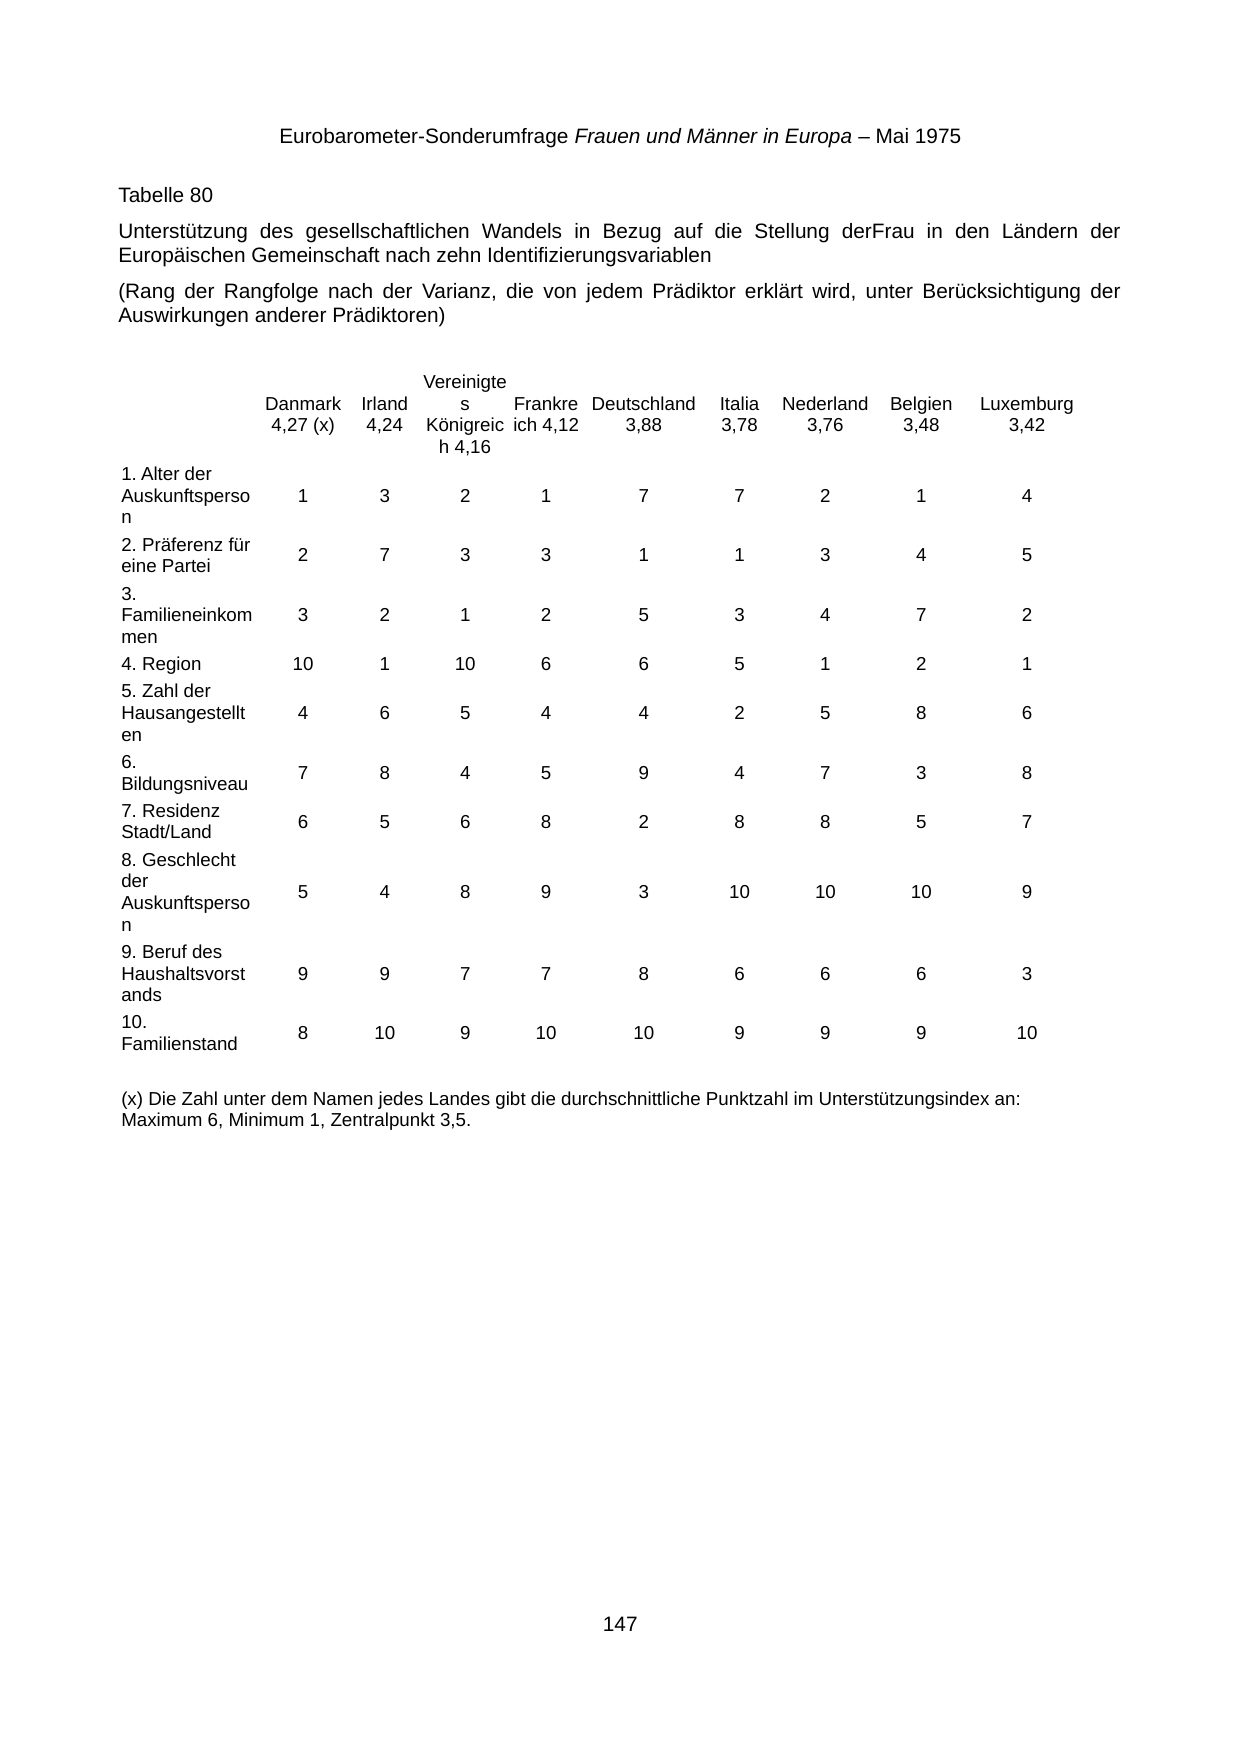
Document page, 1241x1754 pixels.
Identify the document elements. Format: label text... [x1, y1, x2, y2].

table_cell 1 [257, 460, 349, 530]
table_cell 8. Geschlecht der Auskunftsperson [118, 846, 257, 938]
table_cell 3. Familieneinkommen [118, 579, 257, 650]
table_cell 3 [582, 846, 705, 938]
table_header Nederland 3,76 [774, 368, 877, 460]
table_cell 9 [877, 1008, 965, 1057]
table_cell 9 [582, 748, 705, 797]
table_cell 3 [510, 530, 582, 579]
table_cell 10 [582, 1008, 705, 1057]
table_cell [349, 1057, 420, 1085]
table_cell 8 [420, 846, 510, 938]
table_cell 8 [257, 1008, 349, 1057]
table_cell 10 [510, 1008, 582, 1057]
table_cell 8 [510, 797, 582, 846]
table_cell 4 [582, 677, 705, 748]
table_cell 9 [705, 1008, 773, 1057]
table_cell 6 [877, 938, 965, 1008]
table_cell 5 [510, 748, 582, 797]
table_cell 4 [774, 579, 877, 650]
table_cell 8 [877, 677, 965, 748]
table_cell 10 [349, 1008, 420, 1057]
table_cell 10 [877, 846, 965, 938]
table_cell 7 [965, 797, 1088, 846]
table_cell 5. Zahl der Hausangestellten [118, 677, 257, 748]
table_cell 1 [349, 650, 420, 677]
table_cell 9 [965, 846, 1088, 938]
table_header [118, 368, 257, 460]
table_cell 6 [774, 938, 877, 1008]
table_cell 2 [877, 650, 965, 677]
table_cell 8 [965, 748, 1088, 797]
table_cell 7 [877, 579, 965, 650]
text (Rang der Rangfolge nach der Varianz, die von jedem Prädiktor erklärt wird, unter Berücksichtigung der Auswirkungen anderer Prädiktoren) [118, 278, 1122, 326]
table_cell 10 [774, 846, 877, 938]
table_cell 5 [705, 650, 773, 677]
table_cell 4 [510, 677, 582, 748]
table_cell 9 [774, 1008, 877, 1057]
table_cell 2 [582, 797, 705, 846]
table_cell [420, 1057, 510, 1085]
table_cell 3 [965, 938, 1088, 1008]
table_cell 3 [877, 748, 965, 797]
table_cell 10 [257, 650, 349, 677]
table_cell 5 [774, 677, 877, 748]
table_cell [257, 1057, 349, 1085]
table_cell 4 [420, 748, 510, 797]
table_cell 10 [420, 650, 510, 677]
table_cell 5 [877, 797, 965, 846]
table_header Irland 4,24 [349, 368, 420, 460]
table_cell 7 [510, 938, 582, 1008]
table_header Vereinigtes Königreich 4,16 [420, 368, 510, 460]
table_cell 5 [349, 797, 420, 846]
table_cell 4 [257, 677, 349, 748]
table_cell 2 [349, 579, 420, 650]
table_cell 5 [420, 677, 510, 748]
table_cell 9. Beruf des Haushaltsvorstands [118, 938, 257, 1008]
table_cell 6 [349, 677, 420, 748]
table_cell 1 [510, 460, 582, 530]
table_cell [774, 1057, 877, 1085]
table_cell 10 [965, 1008, 1088, 1057]
table_cell 4. Region [118, 650, 257, 677]
table_cell 1 [420, 579, 510, 650]
table_header Deutschland 3,88 [582, 368, 705, 460]
table_cell 4 [349, 846, 420, 938]
table_cell 6 [965, 677, 1088, 748]
table_cell 5 [257, 846, 349, 938]
table_cell [877, 1057, 965, 1085]
table_cell 2. Präferenz für eine Partei [118, 530, 257, 579]
table_cell 5 [582, 579, 705, 650]
table_cell 8 [705, 797, 773, 846]
table_header Italia 3,78 [705, 368, 773, 460]
table_cell 1 [965, 650, 1088, 677]
table_cell [582, 1057, 705, 1085]
table_cell 3 [420, 530, 510, 579]
table_cell 9 [510, 846, 582, 938]
table_header Belgien 3,48 [877, 368, 965, 460]
table_cell 2 [705, 677, 773, 748]
table_cell 9 [257, 938, 349, 1008]
text Unterstützung des gesellschaftlichen Wandels in Bezug auf die Stellung derFrau in den Ländern der Europäischen Gemeinschaft nach zehn Identifizierungsvariablen [118, 219, 1122, 267]
table_cell 6 [705, 938, 773, 1008]
table_cell 6 [582, 650, 705, 677]
table_cell 9 [420, 1008, 510, 1057]
table_cell 1 [877, 460, 965, 530]
table_cell [965, 1057, 1088, 1085]
table_cell 8 [349, 748, 420, 797]
table_cell 7. Residenz Stadt/Land [118, 797, 257, 846]
table_cell 1 [582, 530, 705, 579]
table_cell 7 [349, 530, 420, 579]
table_cell 4 [705, 748, 773, 797]
table_header Frankreich 4,12 [510, 368, 582, 460]
table_header Luxemburg 3,42 [965, 368, 1088, 460]
table_cell 6 [257, 797, 349, 846]
table_cell 8 [582, 938, 705, 1008]
table_cell 5 [965, 530, 1088, 579]
table_cell 8 [774, 797, 877, 846]
table_cell 4 [877, 530, 965, 579]
table_cell [118, 1057, 257, 1085]
table_cell 9 [349, 938, 420, 1008]
table_cell 7 [420, 938, 510, 1008]
table_cell 3 [705, 579, 773, 650]
text Tabelle 80 [118, 183, 1122, 207]
table_cell 1 [774, 650, 877, 677]
table_cell 2 [965, 579, 1088, 650]
table_cell 10. Familienstand [118, 1008, 257, 1057]
table_cell (x) Die Zahl unter dem Namen jedes Landes gibt die durchschnittliche Punktzahl im Unterstützungsindex an: Maximum 6, Minimum 1, Zentralpunkt 3,5. [118, 1085, 1088, 1134]
table_cell 1 [705, 530, 773, 579]
table_cell 2 [257, 530, 349, 579]
table_cell 6 [420, 797, 510, 846]
table_cell 6. Bildungsniveau [118, 748, 257, 797]
table_cell 2 [510, 579, 582, 650]
table_cell 3 [349, 460, 420, 530]
table_cell 7 [705, 460, 773, 530]
table_cell 2 [774, 460, 877, 530]
table_cell 10 [705, 846, 773, 938]
table_cell [705, 1057, 773, 1085]
table_cell 6 [510, 650, 582, 677]
table_cell [510, 1057, 582, 1085]
table_cell 3 [257, 579, 349, 650]
table_cell 7 [582, 460, 705, 530]
table_cell 7 [774, 748, 877, 797]
table_header Danmark 4,27 (x) [257, 368, 349, 460]
table_cell 1. Alter der Auskunftsperson [118, 460, 257, 530]
table_cell 2 [420, 460, 510, 530]
table_cell 3 [774, 530, 877, 579]
table_cell 7 [257, 748, 349, 797]
table_cell 4 [965, 460, 1088, 530]
